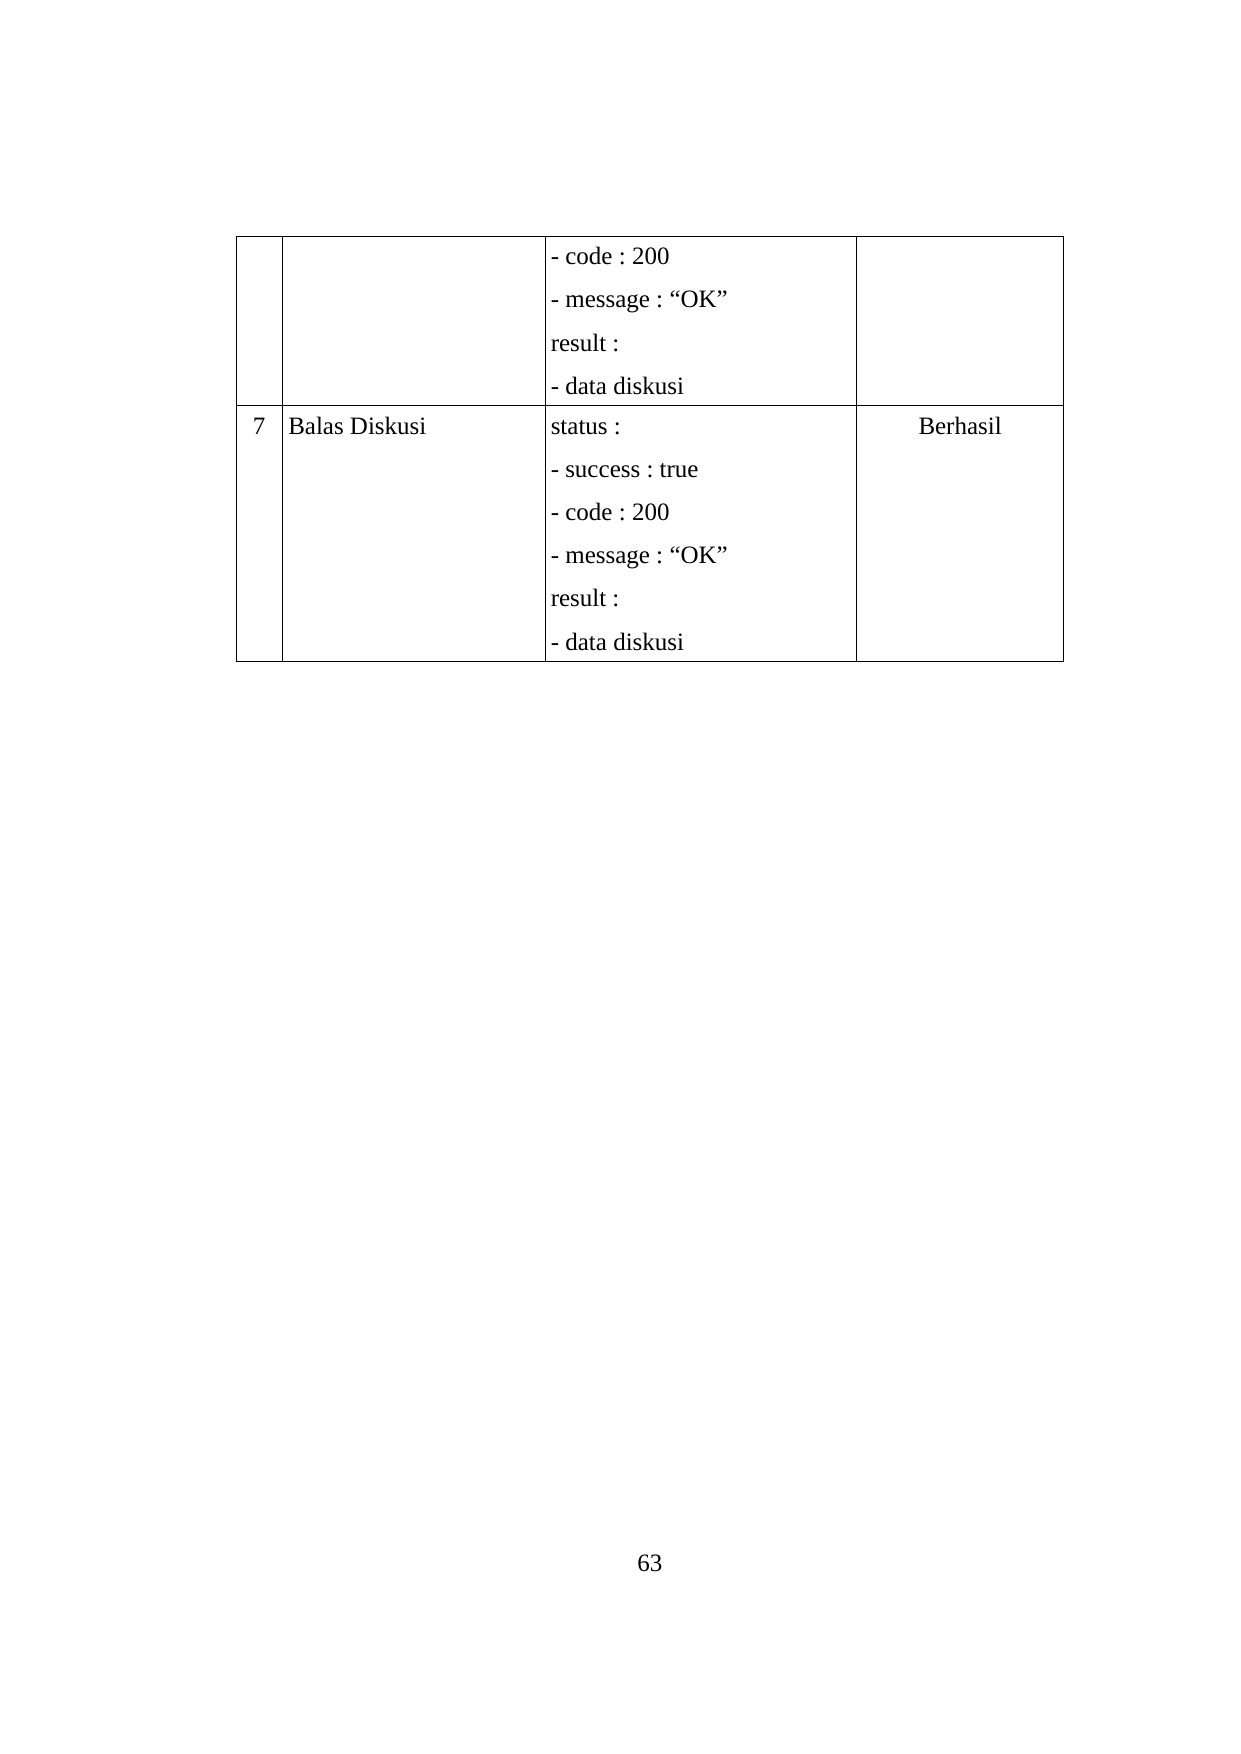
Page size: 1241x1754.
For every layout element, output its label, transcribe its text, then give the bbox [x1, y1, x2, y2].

table_cell 7 [237, 406, 282, 661]
table_cell - code : 200 - message : “OK” result : - data diskusi [546, 237, 856, 405]
table_cell Berhasil [857, 406, 1063, 661]
table_cell [237, 237, 282, 405]
table_cell [857, 237, 1063, 405]
table_cell status : - success : true - code : 200 - message : “OK” result : - data diskusi [546, 406, 856, 661]
table_cell Balas Diskusi [283, 406, 545, 661]
table_cell [283, 237, 545, 405]
